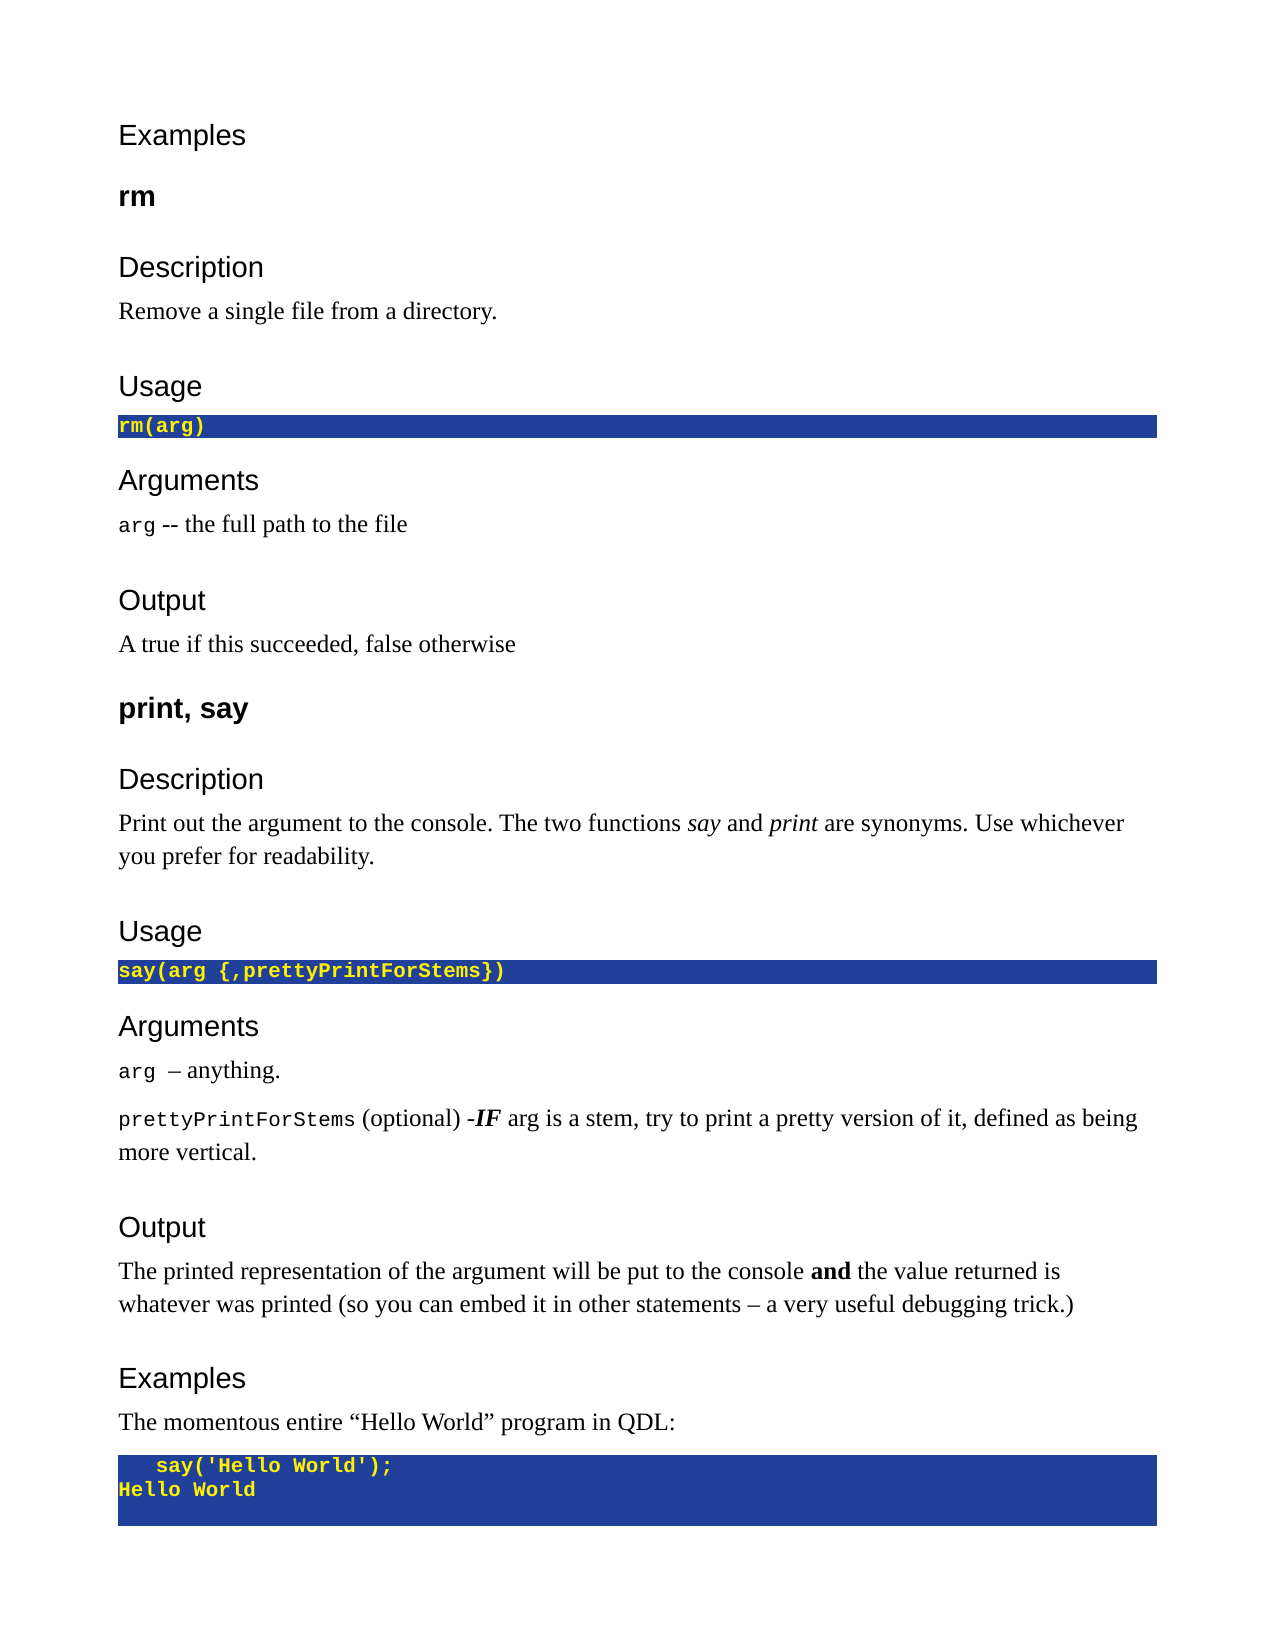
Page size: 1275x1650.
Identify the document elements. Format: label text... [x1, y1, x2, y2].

subtitle Usage [118, 914, 1157, 948]
subtitle Description [118, 250, 1157, 283]
text arg – anything. [118, 1055, 1157, 1084]
text say(arg {,prettyPrintForStems}) [118, 960, 1157, 984]
text The printed representation of the argument will be put to the console and the value returned is whatever was printed (so you can embed it in other statements – a very useful debugging trick.) [118, 1256, 1157, 1318]
subtitle Usage [118, 369, 1157, 402]
text arg -- the full path to the file [118, 509, 1157, 539]
subtitle Description [118, 762, 1157, 796]
text prettyPrintForStems (optional) -IF arg is a stem, try to print a pretty version of it, defined as being more vertical. [118, 1103, 1157, 1166]
subtitle print, say [118, 691, 1157, 725]
text say('Hello World'); [118, 1455, 1157, 1479]
text Print out the argument to the console. The two functions say and print are synonyms. Use whichever you prefer for readability. [118, 808, 1157, 870]
subtitle Output [118, 1210, 1157, 1243]
subtitle rm [118, 179, 1157, 212]
text Hello World [118, 1479, 1157, 1502]
text Remove a single file from a directory. [118, 296, 1157, 325]
subtitle Arguments [118, 463, 1157, 497]
subtitle Examples [118, 118, 1157, 152]
subtitle Arguments [118, 1009, 1157, 1042]
text The momentous entire “Hello World” program in QDL: [118, 1407, 1157, 1436]
text rm(arg) [118, 415, 1157, 438]
text A true if this succeeded, false otherwise [118, 629, 1157, 658]
subtitle Examples [118, 1361, 1157, 1395]
subtitle Output [118, 583, 1157, 616]
